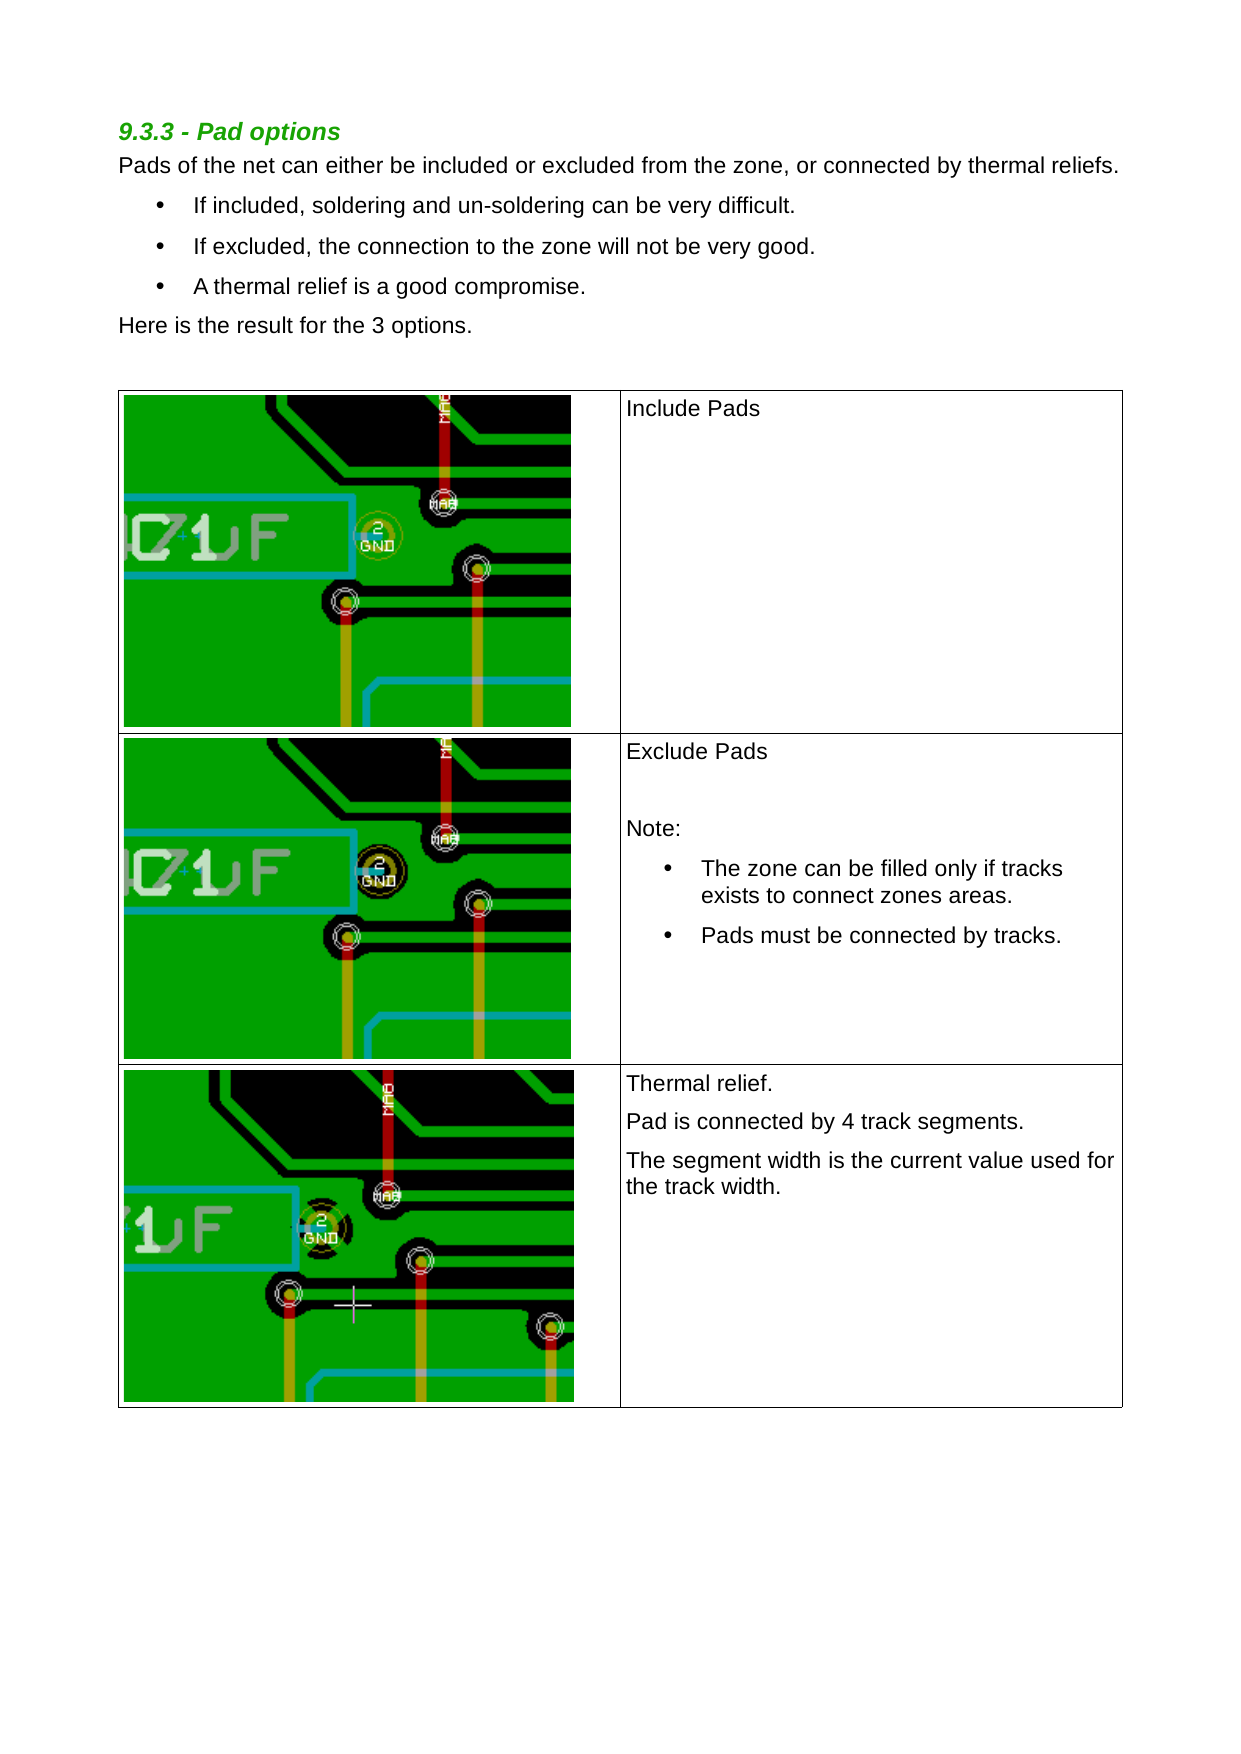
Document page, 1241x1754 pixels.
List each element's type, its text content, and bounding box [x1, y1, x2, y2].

subtitle Pad options [118, 118, 1122, 146]
list If included, soldering and un-soldering can be very difficult. [156, 191, 1122, 219]
table_header Include Pads [621, 391, 1122, 733]
table_cell [119, 734, 620, 1064]
text Here is the result for the 3 options. [118, 313, 1122, 339]
picture [123, 395, 571, 727]
table_header [119, 391, 620, 733]
list If excluded, the connection to the zone will not be very good. [156, 232, 1122, 260]
picture [123, 738, 571, 1059]
picture [123, 1070, 574, 1402]
text Pads of the net can either be included or excluded from the zone, or connected by thermal reliefs. [118, 153, 1122, 179]
table_cell [119, 1065, 620, 1407]
table_cell Thermal relief. Pad is connected by 4 track segments. The segment width is the current value used for the track width. [621, 1065, 1122, 1407]
table_cell Exclude Pads Note: The zone can be filled only if tracks exists to connect zones areas. Pads must be connected by tracks. [621, 734, 1122, 1064]
list A thermal relief is a good compromise. [156, 272, 1122, 300]
